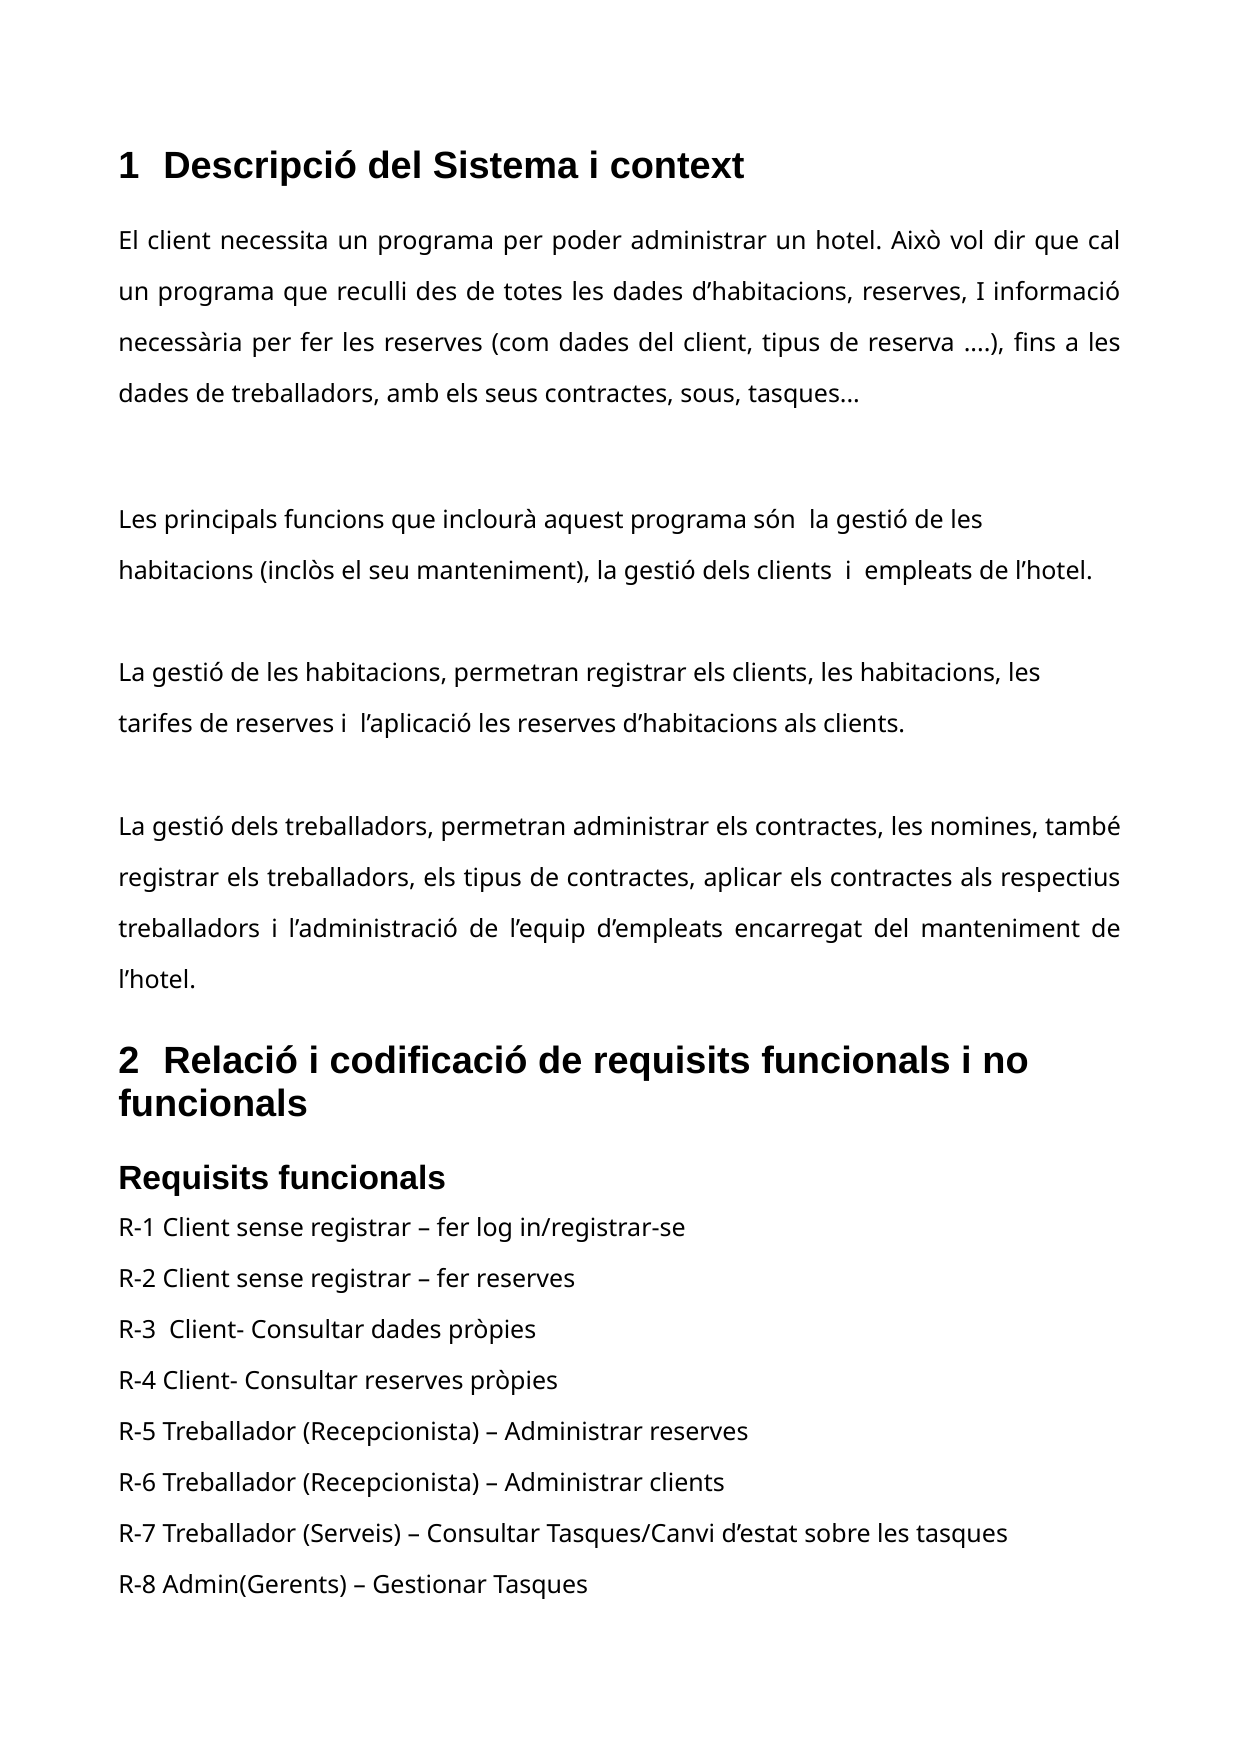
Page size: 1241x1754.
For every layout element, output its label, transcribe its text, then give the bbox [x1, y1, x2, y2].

text El client necessita un programa per poder administrar un hotel. Això vol dir que cal un programa que reculli des de totes les dades d’habitacions, reserves, I informació necessària per fer les reserves (com dades del client, tipus de reserva ....), fins a les dades de treballadors, amb els seus contractes, sous, tasques... [118, 223, 1122, 410]
text R-2 Client sense registrar – fer reserves [118, 1260, 1122, 1294]
text La gestió de les habitacions, permetran registrar els clients, les habitacions, les tarifes de reserves i l’aplicació les reserves d’habitacions als clients. [118, 655, 1122, 740]
text La gestió dels treballadors, permetran administrar els contractes, les nomines, també registrar els treballadors, els tipus de contractes, aplicar els contractes als respectius treballadors i l’administració de l’equip d’empleats encarregat del manteniment de l’hotel. [118, 808, 1122, 995]
text R-6 Treballador (Recepcionista) – Administrar clients [118, 1464, 1122, 1498]
text R-7 Treballador (Serveis) – Consultar Tasques/Canvi d’estat sobre les tasques [118, 1515, 1122, 1549]
text R-1 Client sense registrar – fer log in/registrar-se [118, 1209, 1122, 1243]
text R-3 Client- Consultar dades pròpies [118, 1311, 1122, 1345]
subtitle Descripció del Sistema i context [118, 143, 1122, 187]
subtitle Requisits funcionals [118, 1158, 1122, 1197]
text R-4 Client- Consultar reserves pròpies [118, 1362, 1122, 1396]
text R-5 Treballador (Recepcionista) – Administrar reserves [118, 1413, 1122, 1447]
text Les principals funcions que inclourà aquest programa són la gestió de les habitacions (inclòs el seu manteniment), la gestió dels clients i empleats de l’hotel. [118, 502, 1122, 587]
subtitle Relació i codificació de requisits funcionals i no funcionals [118, 1037, 1122, 1125]
text R-8 Admin(Gerents) – Gestionar Tasques [118, 1566, 1122, 1601]
